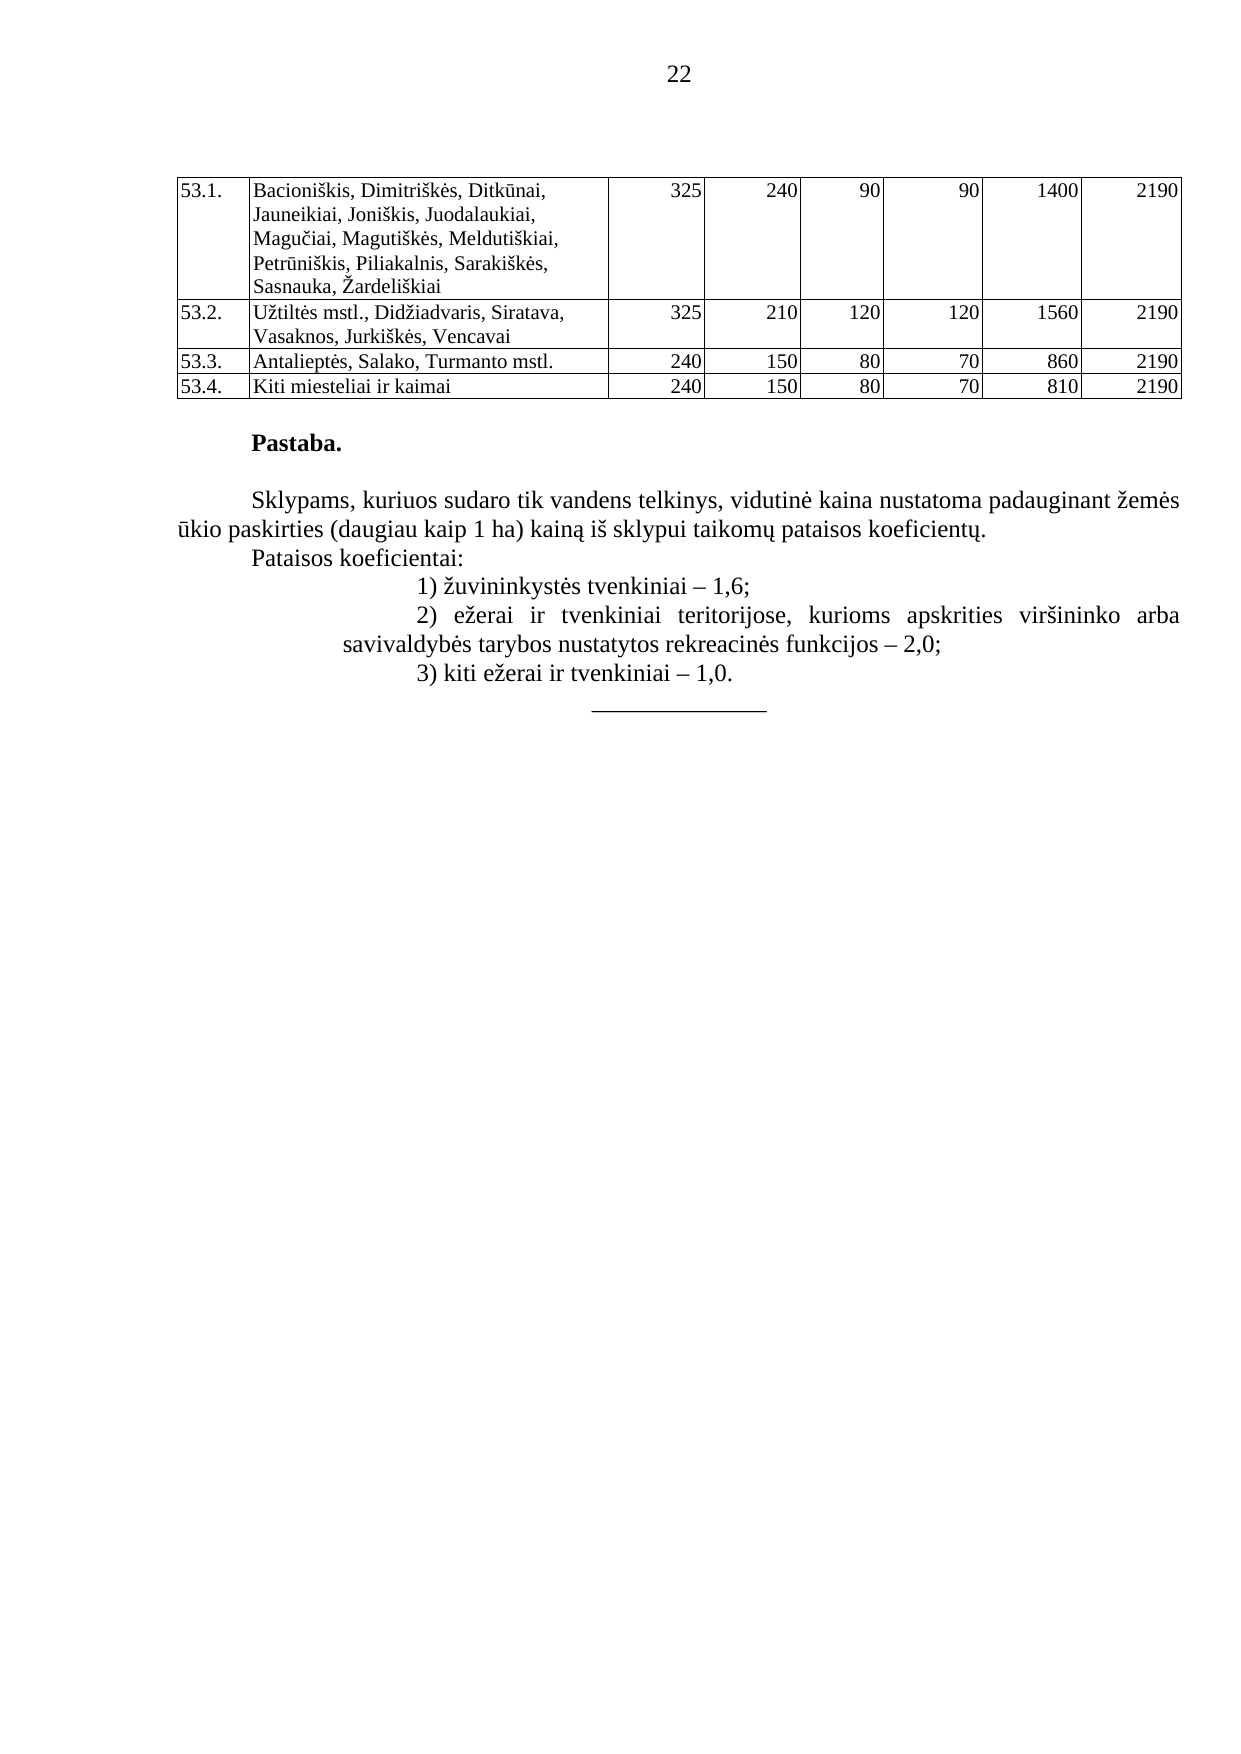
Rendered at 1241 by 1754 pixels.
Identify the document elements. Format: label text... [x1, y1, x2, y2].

table_cell 210 [705, 300, 800, 348]
text 1) žuvininkystės tvenkiniai – 1,6; [343, 571, 1181, 600]
table_cell 2190 [1082, 300, 1181, 348]
table_cell 150 [705, 349, 800, 373]
text ______________ [177, 686, 1181, 715]
table_cell 2190 [1082, 349, 1181, 373]
table_cell 120 [884, 300, 982, 348]
table_cell 240 [705, 178, 800, 298]
table_cell 80 [801, 349, 883, 373]
table_cell 120 [801, 300, 883, 348]
table_cell Kiti miesteliai ir kaimai [250, 374, 608, 398]
table_cell 70 [884, 349, 982, 373]
table_cell 53.2. [178, 300, 249, 348]
table_cell Antalieptės, Salako, Turmanto mstl. [250, 349, 608, 373]
table_cell 860 [983, 349, 1081, 373]
table_cell 1400 [983, 178, 1081, 298]
table_cell 2190 [1082, 374, 1181, 398]
table_cell Užtiltės mstl., Didžiadvaris, Siratava, Vasaknos, Jurkiškės, Vencavai [250, 300, 608, 348]
table_cell 810 [983, 374, 1081, 398]
table_cell 70 [884, 374, 982, 398]
table_cell Bacioniškis, Dimitriškės, Ditkūnai, Jauneikiai, Joniškis, Juodalaukiai, Magučiai, Magutiškės, Meldutiškiai, Petrūniškis, Piliakalnis, Sarakiškės, Sasnauka, Žardeliškiai [250, 178, 608, 298]
table_cell 2190 [1082, 178, 1181, 298]
table_cell 325 [609, 178, 704, 298]
table_cell 90 [801, 178, 883, 298]
table_cell 240 [609, 374, 704, 398]
text 3) kiti ežerai ir tvenkiniai – 1,0. [343, 658, 1181, 686]
table_cell 53.4. [178, 374, 249, 398]
table_cell 1560 [983, 300, 1081, 348]
text 2) ežerai ir tvenkiniai teritorijose, kurioms apskrities viršininko arba savivaldybės tarybos nustatytos rekreacinės funkcijos – 2,0; [343, 600, 1181, 658]
text Sklypams, kuriuos sudaro tik vandens telkinys, vidutinė kaina nustatoma padauginant žemės ūkio paskirties (daugiau kaip 1 ha) kainą iš sklypui taikomų pataisos koeficientų. [177, 485, 1181, 543]
table_cell 150 [705, 374, 800, 398]
text Pastaba. [177, 428, 1181, 456]
table_cell 53.3. [178, 349, 249, 373]
table_cell 240 [609, 349, 704, 373]
table_cell 90 [884, 178, 982, 298]
table_cell 325 [609, 300, 704, 348]
table_cell 53.1. [178, 178, 249, 298]
table_cell 80 [801, 374, 883, 398]
text Pataisos koeficientai: [177, 543, 1181, 571]
